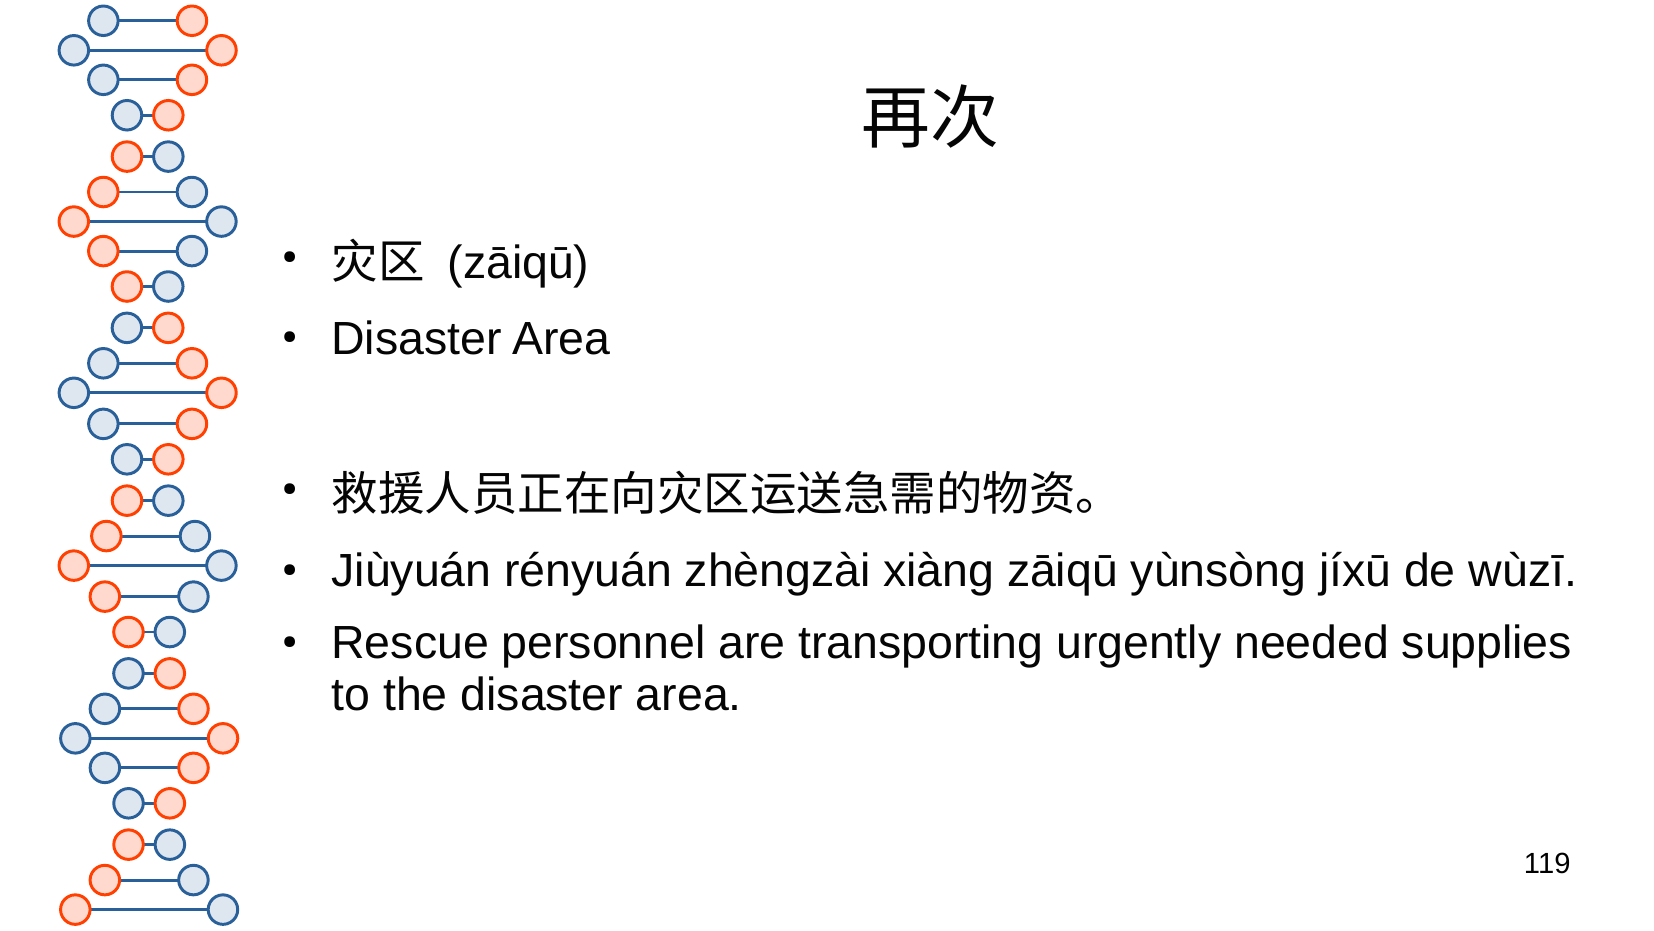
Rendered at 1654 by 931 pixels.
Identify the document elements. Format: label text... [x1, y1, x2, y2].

title 再次 [265, 35, 1595, 189]
list 灾区 (zāiqū) Disaster Area 救援人员正在向灾区运送急需的物资。 Jiùyuán rényuán zhèngzài xiàng zāiqū yùnsòng jíxū de wùzī. Rescue personnel are transporting urgently needed supplies to the disaster area. [265, 224, 1595, 764]
